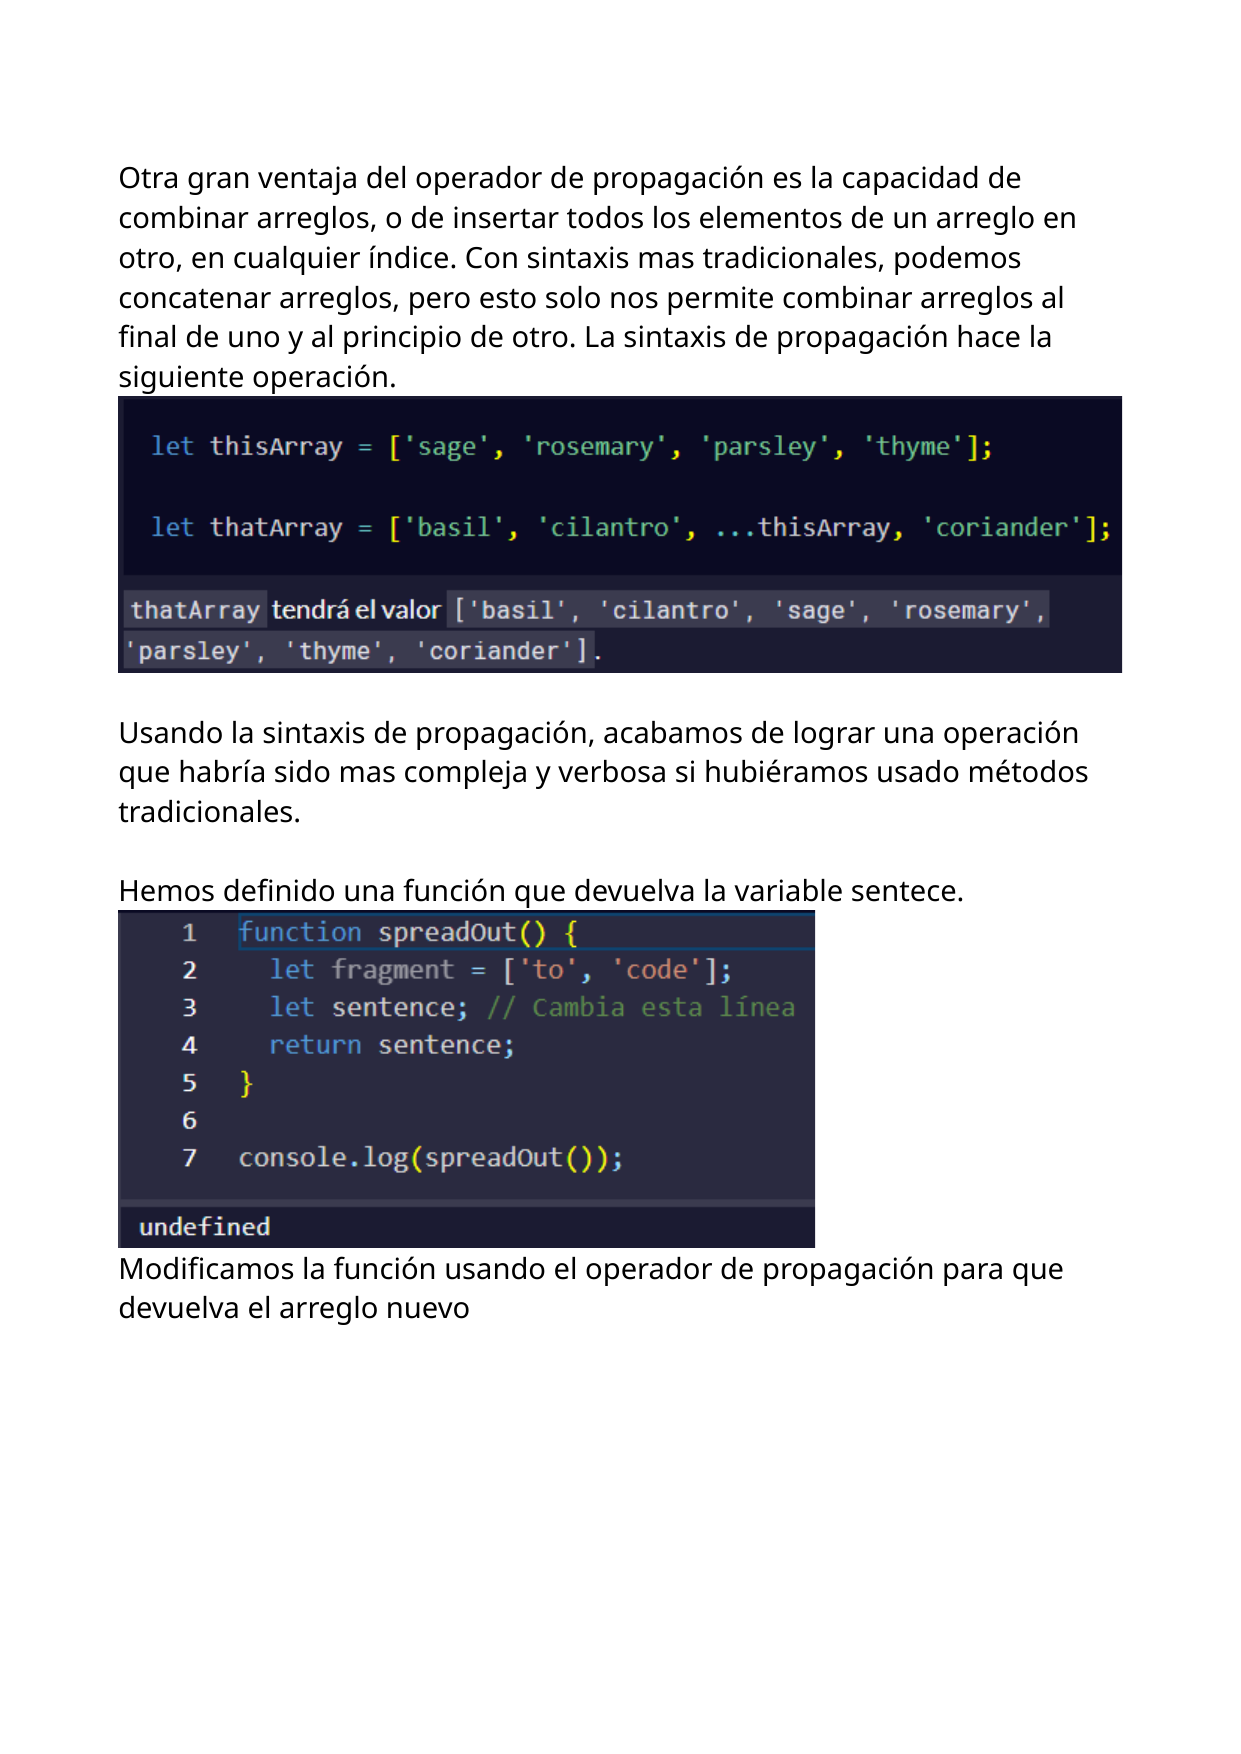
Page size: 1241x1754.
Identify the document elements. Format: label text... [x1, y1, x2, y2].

text Usando la sintaxis de propagación, acabamos de lograr una operación que habría sido mas compleja y verbosa si hubiéramos usado métodos tradicionales. [118, 712, 1122, 831]
text Hemos definido una función que devuelva la variable sentece. [118, 871, 1122, 910]
text Modificamos la función usando el operador de propagación para que devuelva el arreglo nuevo [118, 1248, 1122, 1327]
text Otra gran ventaja del operador de propagación es la capacidad de combinar arreglos, o de insertar todos los elementos de un arreglo en otro, en cualquier índice. Con sintaxis mas tradicionales, podemos concatenar arreglos, pero esto solo nos permite combinar arreglos al final de uno y al principio de otro. La sintaxis de propagación hace la siguiente operación. [118, 158, 1122, 396]
